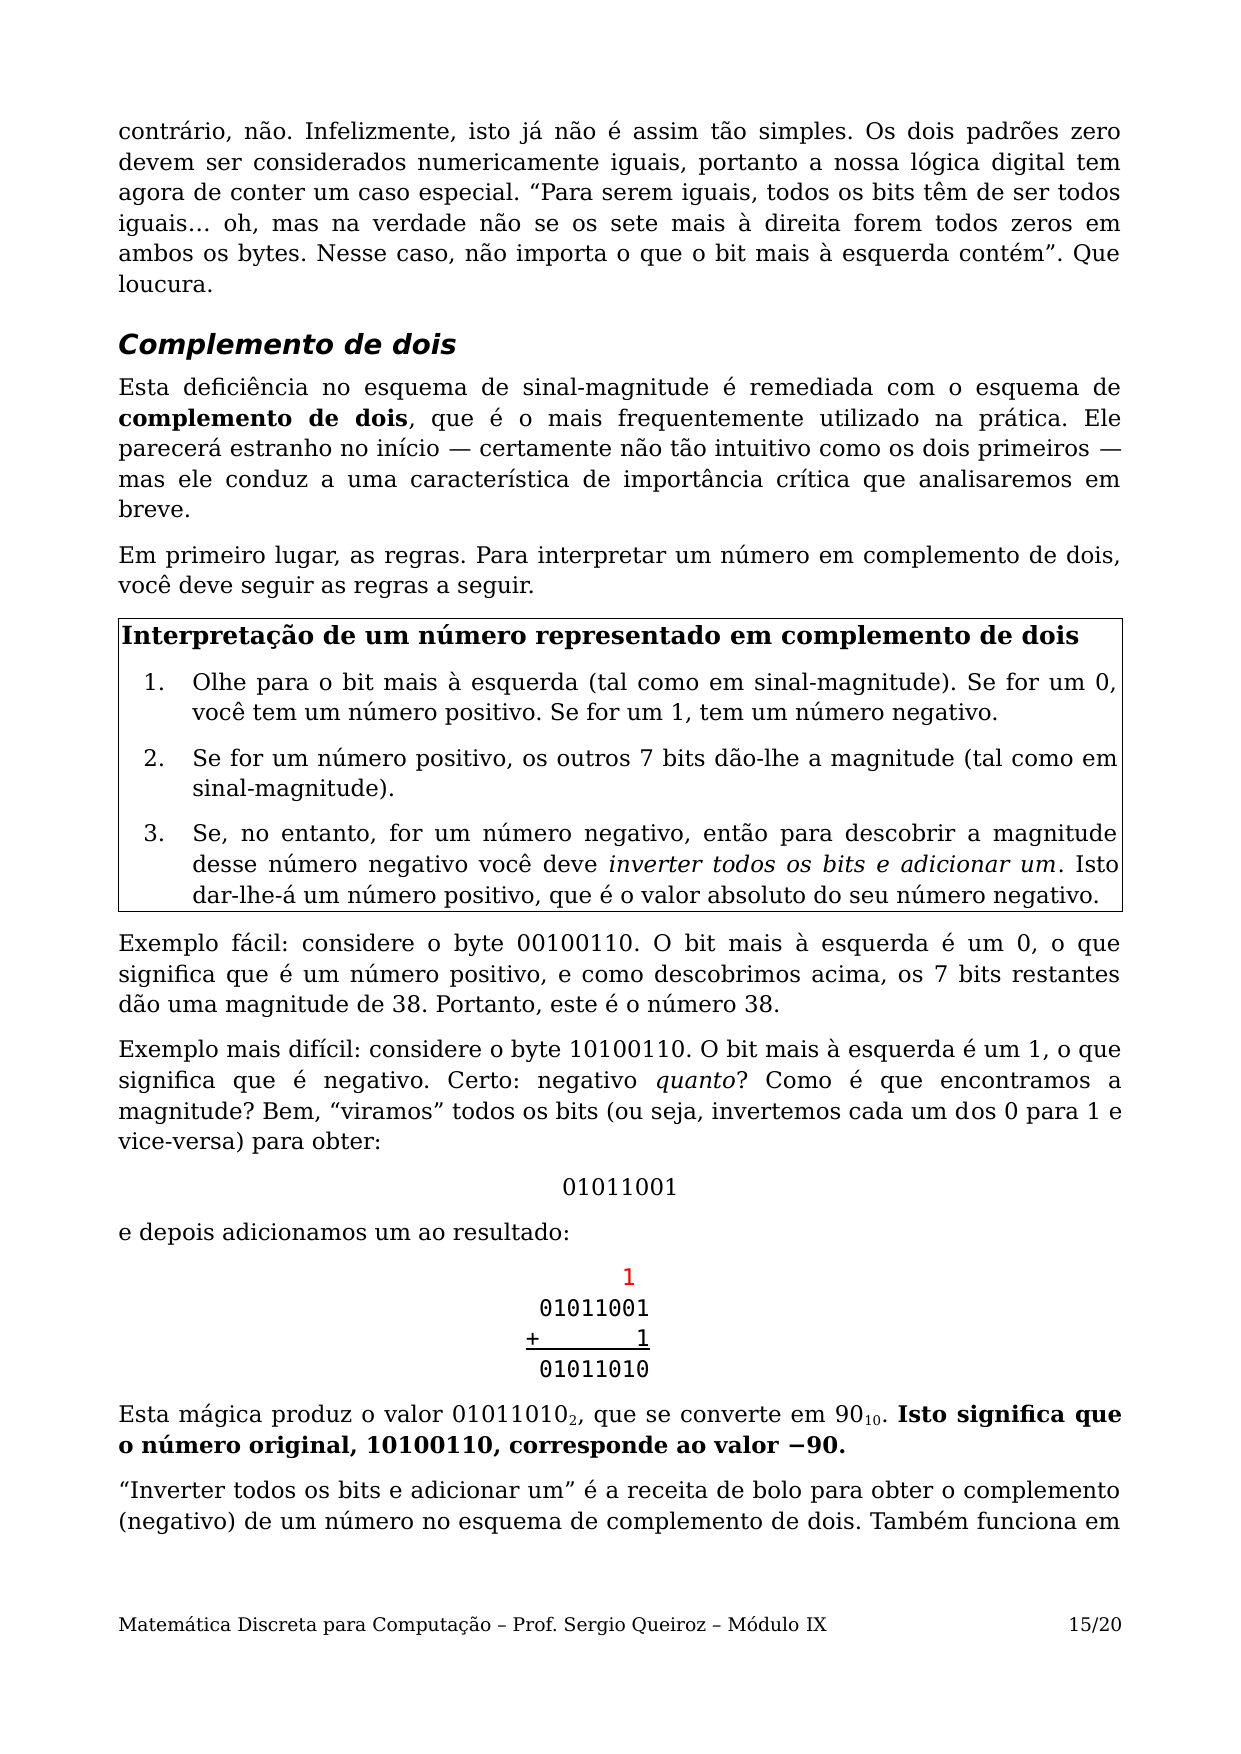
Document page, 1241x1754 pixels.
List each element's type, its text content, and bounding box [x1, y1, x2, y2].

text Exemplo mais difícil: considere o byte 10100110. O bit mais à esquerda é um 1, o que significa que é negativo. Certo: negativo quanto? Como é que encontramos a magnitude? Bem, “viramos” todos os bits (ou seja, invertemos cada um dos 0 para 1 e vice-versa) para obter: [118, 1037, 1122, 1155]
subtitle Complemento de dois [118, 329, 1122, 361]
text 1 01011001 + 1 01011010 [118, 1264, 1122, 1383]
text Esta deficiência no esquema de sinal-magnitude é remediada com o esquema de complemento de dois, que é o mais frequentemente utilizado na prática. Ele parecerá estranho no início — certamente não tão intuitivo como os dois primeiros — mas ele conduz a uma característica de importância crítica que analisaremos em breve. [118, 374, 1122, 523]
list Se, no entanto, for um número negativo, então para descobrir a magnitude desse número negativo você deve inverter todos os bits e adicionar um. Isto dar-lhe-á um número positivo, que é o valor absoluto do seu número negativo. [119, 818, 1122, 911]
text e depois adicionamos um ao resultado: [118, 1219, 1122, 1246]
text Exemplo fácil: considere o byte 00100110. O bit mais à esquerda é um 0, o que significa que é um número positivo, e como descobrimos acima, os 7 bits restantes dão uma magnitude de 38. Portanto, este é o número 38. [118, 930, 1122, 1018]
text “Inverter todos os bits e adicionar um” é a receita de bolo para obter o complemento (negativo) de um número no esquema de complemento de dois. Também funciona em [118, 1477, 1122, 1535]
text Esta mágica produz o valor 010110102, que se converte em 9010. Isto significa que o número original, 10100110, corresponde ao valor −90. [118, 1401, 1122, 1459]
text contrário, não. Infelizmente, isto já não é assim tão simples. Os dois padrões zero devem ser considerados numericamente iguais, portanto a nossa lógica digital tem agora de conter um caso especial. “Para serem iguais, todos os bits têm de ser todos iguais… oh, mas na verdade não se os sete mais à direita forem todos zeros em ambos os bytes. Nesse caso, não importa o que o bit mais à esquerda contém”. Que loucura. [118, 118, 1122, 298]
text Interpretação de um número representado em complemento de dois [119, 619, 1122, 650]
list Olhe para o bit mais à esquerda (tal como em sinal-magnitude). Se for um 0, você tem um número positivo. Se for um 1, tem um número negativo. [119, 666, 1122, 726]
text 01011001 [118, 1174, 1122, 1200]
list Se for um número positivo, os outros 7 bits dão-lhe a magnitude (tal como em sinal-magnitude). [119, 742, 1122, 802]
text Em primeiro lugar, as regras. Para interpretar um número em complemento de dois, você deve seguir as regras a seguir. [118, 542, 1122, 599]
